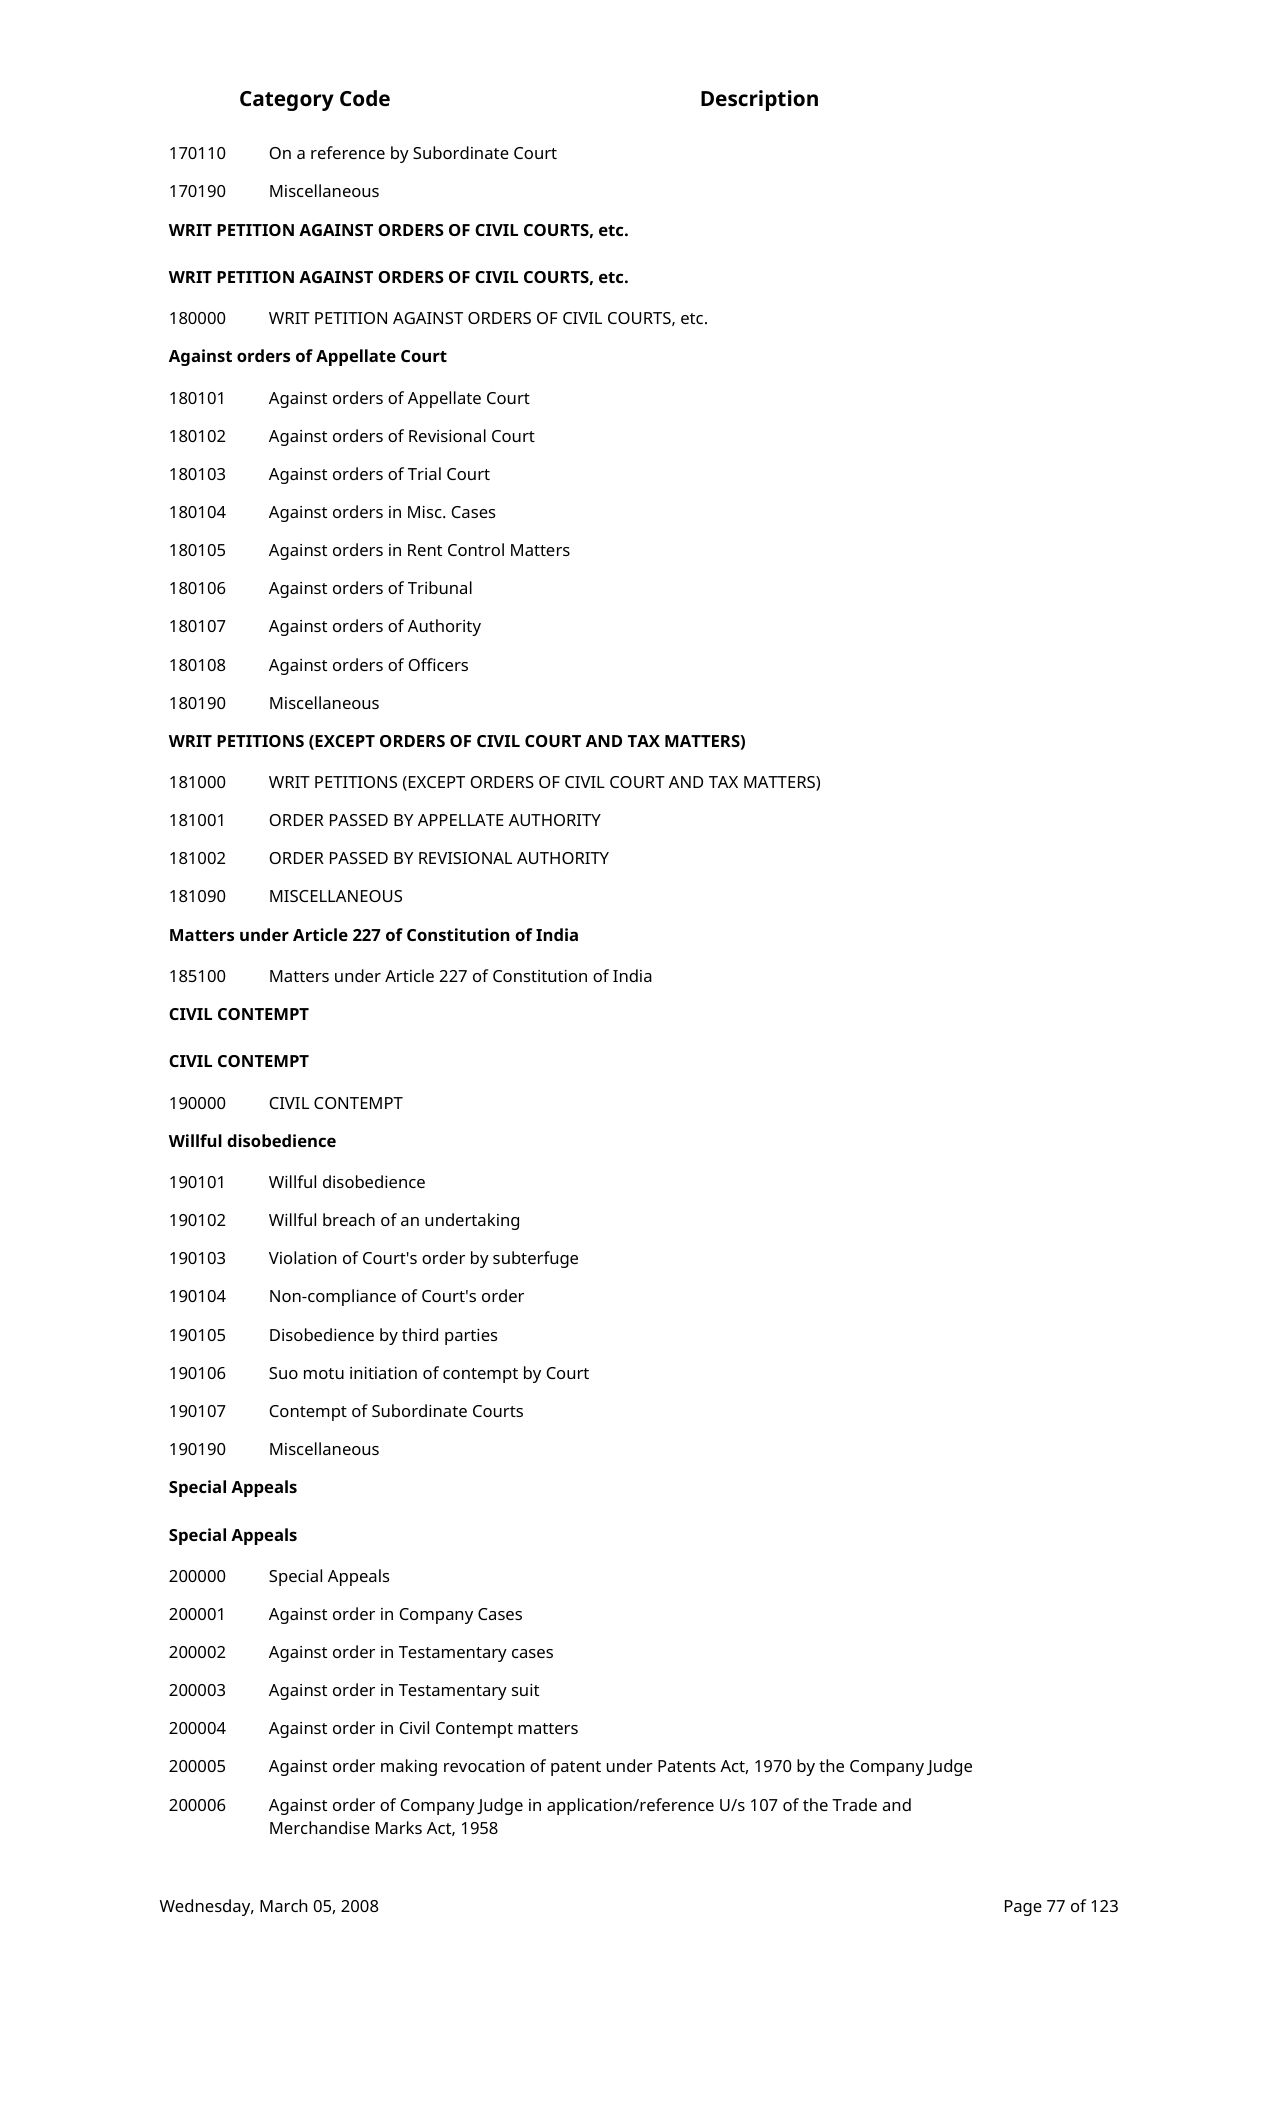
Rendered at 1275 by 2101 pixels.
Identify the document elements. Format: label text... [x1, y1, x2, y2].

text CIVIL CONTEMPT [150, 1049, 1200, 1073]
text 180106 Against orders of Tribunal [150, 576, 1200, 600]
text Category Code Description [150, 84, 1200, 113]
text 185100 Matters under Article 227 of Constitution of India [150, 963, 1200, 987]
text CIVIL CONTEMPT [150, 1002, 1200, 1025]
text WRIT PETITIONS (EXCEPT ORDERS OF CIVIL COURT AND TAX MATTERS) [150, 728, 1200, 752]
text 170110 On a reference by Subordinate Court [150, 141, 1200, 165]
text 180104 Against orders in Misc. Cases [150, 500, 1200, 523]
text Special Appeals [150, 1475, 1200, 1498]
text 181002 ORDER PASSED BY REVISIONAL AUTHORITY [150, 846, 1200, 870]
text 190101 Willful disobedience [150, 1170, 1200, 1193]
text 200005 Against order making revocation of patent under Patents Act, 1970 by the Company Judge [150, 1754, 1200, 1778]
text WRIT PETITION AGAINST ORDERS OF CIVIL COURTS, etc. [150, 217, 1200, 241]
text 180190 Miscellaneous [150, 690, 1200, 714]
text 180107 Against orders of Authority [150, 614, 1200, 638]
text 180103 Against orders of Trial Court [150, 462, 1200, 485]
text 190107 Contempt of Subordinate Courts [150, 1398, 1200, 1422]
text 181001 ORDER PASSED BY APPELLATE AUTHORITY [150, 808, 1200, 832]
text 180101 Against orders of Appellate Court [150, 385, 1200, 409]
text 190190 Miscellaneous [150, 1437, 1200, 1460]
text 170190 Miscellaneous [150, 179, 1200, 203]
text 180108 Against orders of Officers [150, 652, 1200, 676]
text 200006 Against order of Company Judge in application/reference U/s 107 of the Trade and [150, 1792, 1200, 1816]
text Matters under Article 227 of Constitution of India [150, 922, 1200, 946]
text 190103 Violation of Court's order by subterfuge [150, 1246, 1200, 1270]
text 181000 WRIT PETITIONS (EXCEPT ORDERS OF CIVIL COURT AND TAX MATTERS) [150, 770, 1200, 793]
text WRIT PETITION AGAINST ORDERS OF CIVIL COURTS, etc. [150, 265, 1200, 288]
text 190102 Willful breach of an undertaking [150, 1208, 1200, 1232]
text 180105 Against orders in Rent Control Matters [150, 538, 1200, 562]
text 181090 MISCELLANEOUS [150, 884, 1200, 908]
text 200004 Against order in Civil Contempt matters [150, 1716, 1200, 1740]
text Willful disobedience [150, 1128, 1200, 1152]
text Wednesday, March 05, 2008 Page 77 of 123 [150, 1893, 1200, 1917]
text 200000 Special Appeals [150, 1563, 1200, 1587]
text Special Appeals [150, 1522, 1200, 1546]
text 190106 Suo motu initiation of contempt by Court [150, 1360, 1200, 1384]
text 190105 Disobedience by third parties [150, 1322, 1200, 1346]
text 190104 Non-compliance of Court's order [150, 1284, 1200, 1308]
text 180000 WRIT PETITION AGAINST ORDERS OF CIVIL COURTS, etc. [150, 306, 1200, 330]
text 200003 Against order in Testamentary suit [150, 1678, 1200, 1702]
text 200001 Against order in Company Cases [150, 1602, 1200, 1625]
text Against orders of Appellate Court [150, 344, 1200, 368]
text 190000 CIVIL CONTEMPT [150, 1090, 1200, 1114]
text 180102 Against orders of Revisional Court [150, 423, 1200, 447]
text Merchandise Marks Act, 1958 [150, 1816, 1200, 1840]
text 200002 Against order in Testamentary cases [150, 1640, 1200, 1663]
